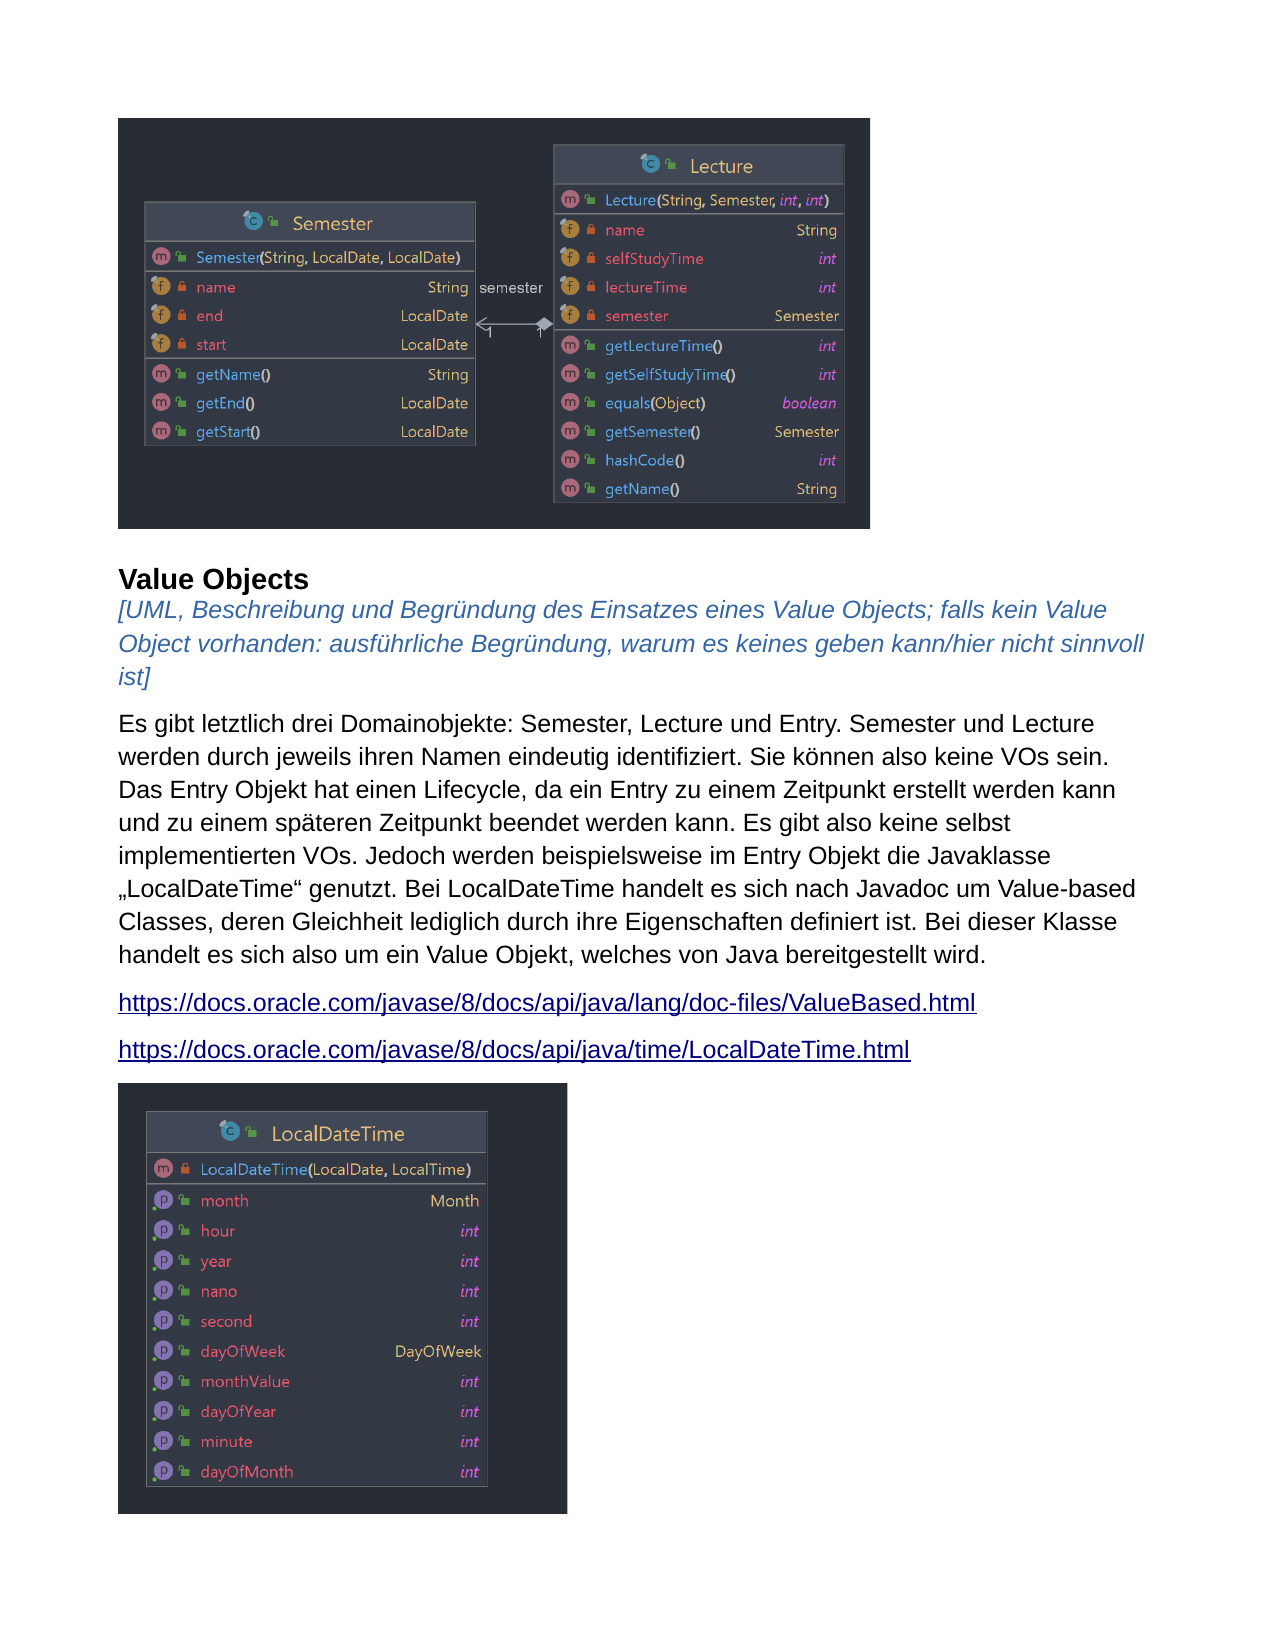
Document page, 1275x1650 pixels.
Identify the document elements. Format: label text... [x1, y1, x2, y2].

text https://docs.oracle.com/javase/8/docs/api/java/lang/doc-files/ValueBased.html [118, 988, 1157, 1017]
text https://docs.oracle.com/javase/8/docs/api/java/time/LocalDateTime.html [118, 1036, 1157, 1064]
subtitle Value Objects [118, 562, 1157, 596]
text Es gibt letztlich drei Domainobjekte: Semester, Lecture und Entry. Semester und Lecture werden durch jeweils ihren Namen eindeutig identifiziert. Sie können also keine VOs sein. Das Entry Objekt hat einen Lifecycle, da ein Entry zu einem Zeitpunkt erstellt werden kann und zu einem späteren Zeitpunkt beendet werden kann. Es gibt also keine selbst implementierten VOs. Jedoch werden beispielsweise im Entry Objekt die Javaklasse „LocalDateTime“ genutzt. Bei LocalDateTime handelt es sich nach Javadoc um Value-based Classes, deren Gleichheit lediglich durch ihre Eigenschaften definiert ist. Bei dieser Klasse handelt es sich also um ein Value Objekt, welches von Java bereitgestellt wird. [118, 709, 1157, 969]
text [UML, Beschreibung und Begründung des Einsatzes eines Value Objects; falls kein Value Object vorhanden: ausführliche Begründung, warum es keines geben kann/hier nicht sinnvoll ist] [118, 596, 1157, 690]
